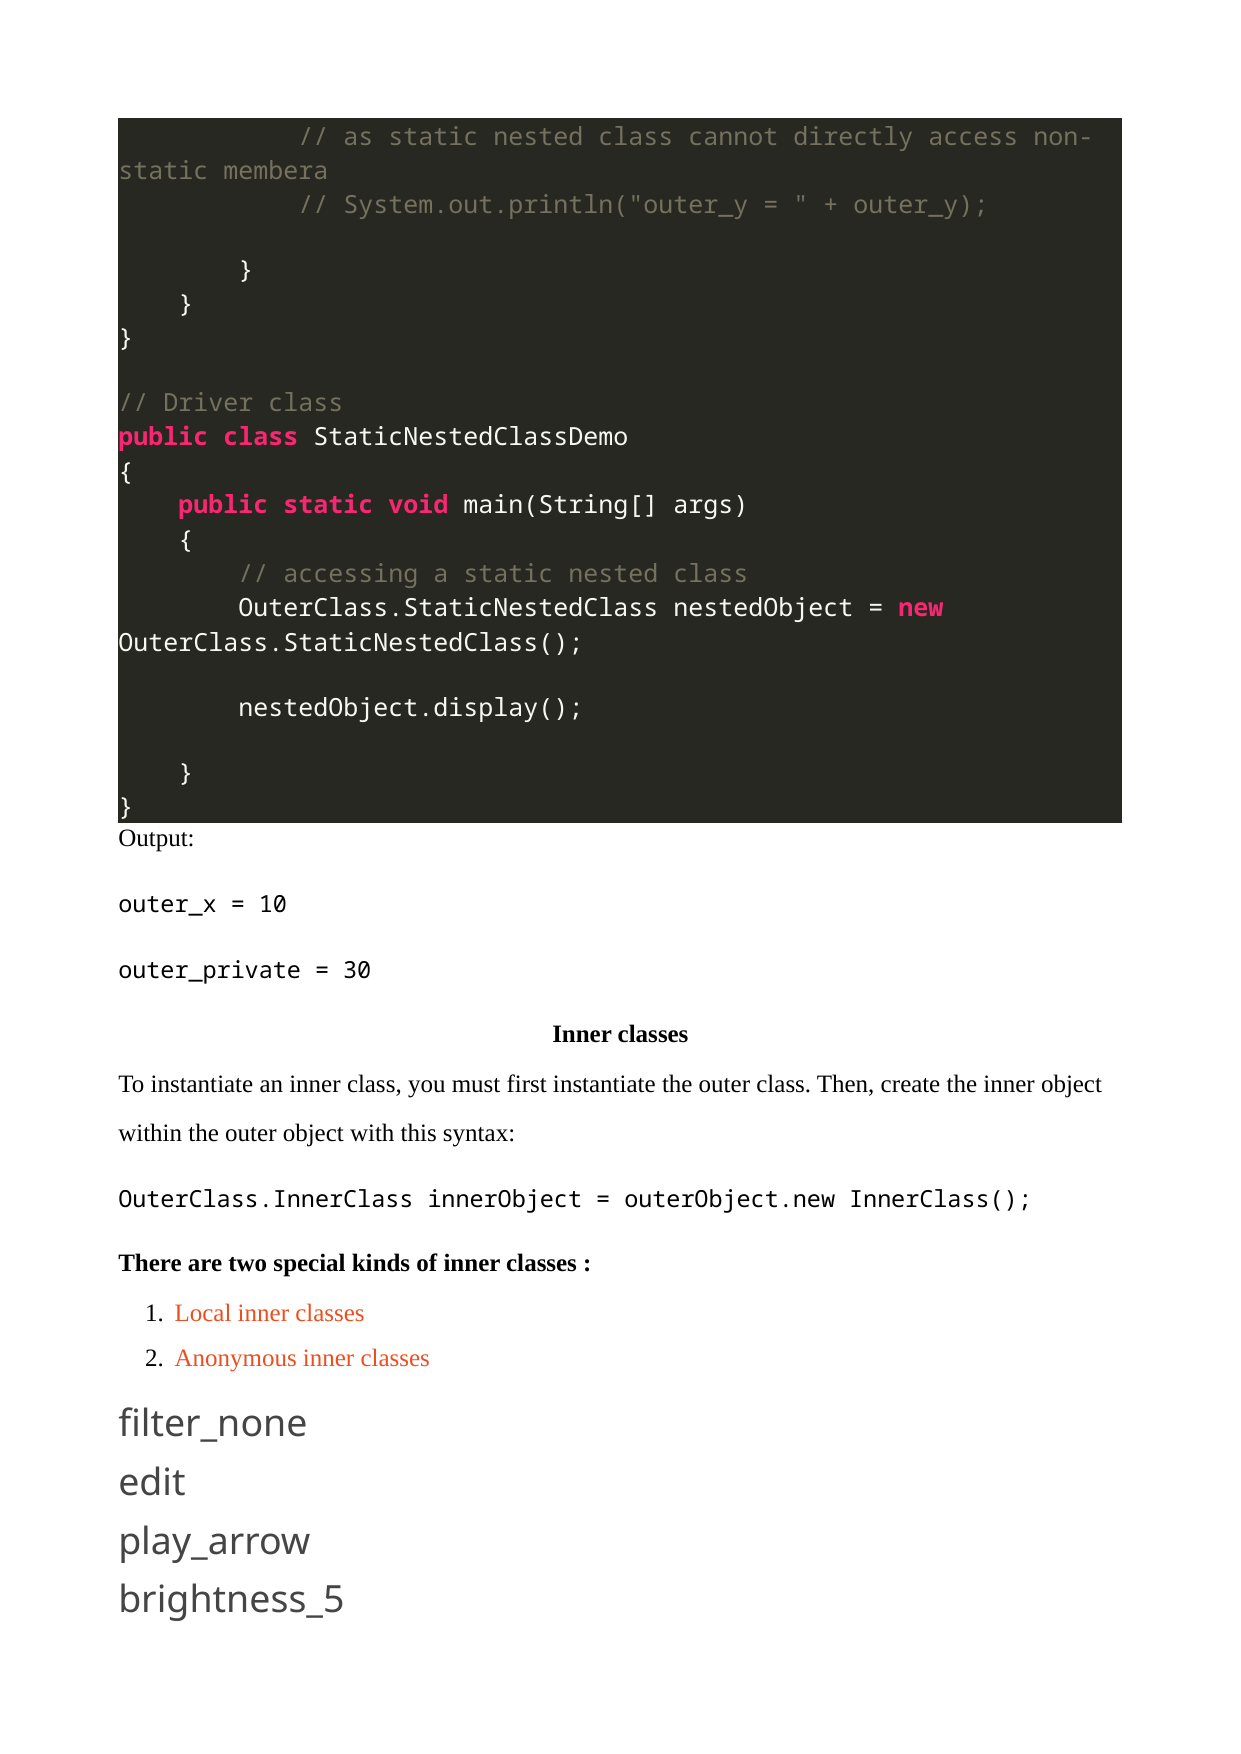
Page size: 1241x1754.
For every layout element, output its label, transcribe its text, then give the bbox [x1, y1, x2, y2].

text OuterClass.InnerClass innerObject = outerObject.new InnerClass(); [118, 1182, 1122, 1214]
text outer_x = 10 [118, 887, 1122, 919]
text There are two special kinds of inner classes : [118, 1248, 1122, 1277]
text Inner classes [118, 1019, 1122, 1048]
text Output: [118, 823, 1122, 851]
text filter_none [118, 1396, 1122, 1447]
table_header // as static nested class cannot directly access non-static membera // System.out.println("outer_y = " + outer_y); } } } // Driver class public class StaticNestedClassDemo { public static void main(String[] args) { // accessing a static nested class OuterClass.StaticNestedClass nestedObject = new OuterClass.StaticNestedClass(); nestedObject.display(); } } [118, 118, 1122, 823]
list Anonymous inner classes [174, 1343, 1122, 1372]
text To instantiate an inner class, you must first instantiate the outer class. Then, create the inner object within the outer object with this syntax: [118, 1069, 1122, 1146]
text edit [118, 1455, 1122, 1506]
text play_arrow [118, 1514, 1122, 1565]
text outer_private = 30 [118, 953, 1122, 985]
text brightness_5 [118, 1573, 1122, 1624]
list Local inner classes [174, 1298, 1122, 1326]
